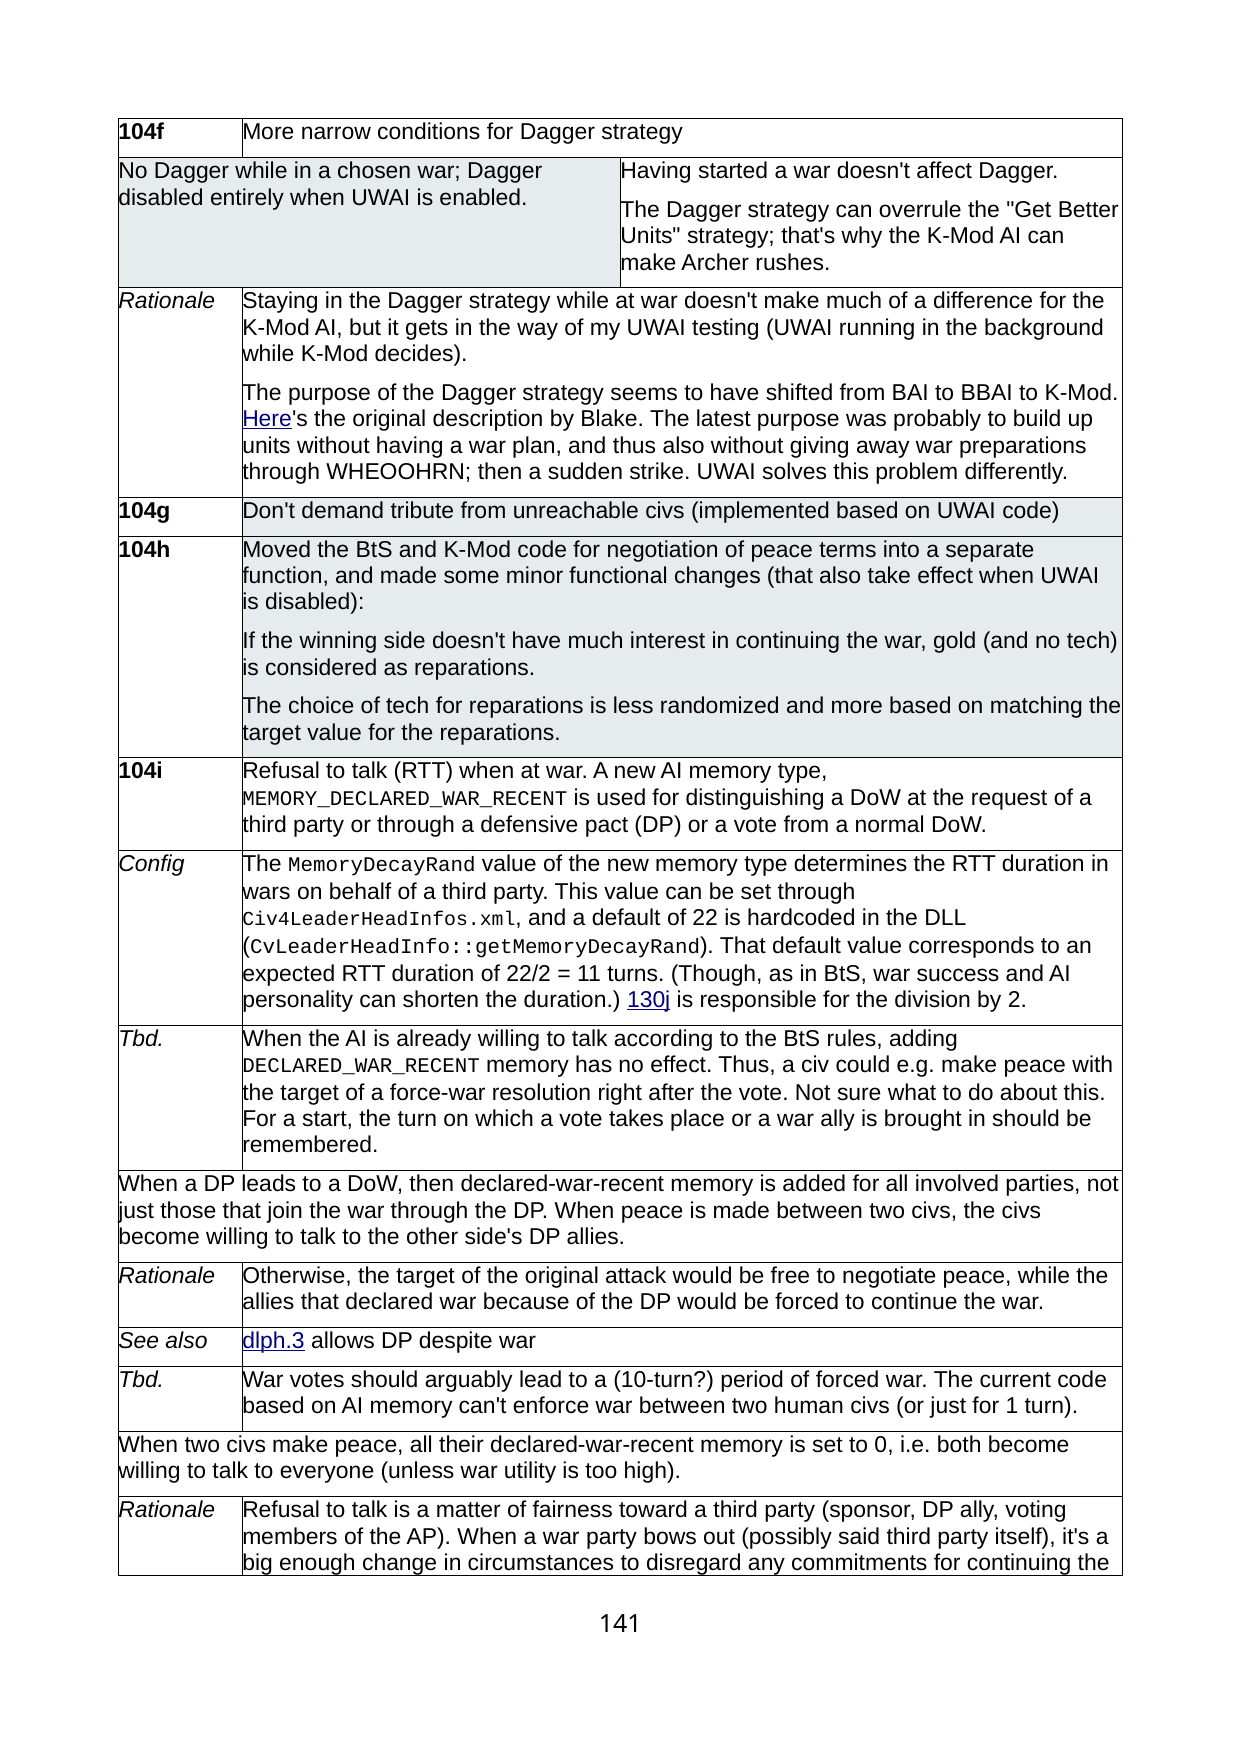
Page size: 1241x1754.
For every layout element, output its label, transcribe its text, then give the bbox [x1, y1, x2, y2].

table_cell Tbd. [119, 1367, 242, 1431]
table_cell dlph.3 allows DP despite war [243, 1328, 1122, 1366]
table_cell Staying in the Dagger strategy while at war doesn't make much of a difference for the K-Mod AI, but it gets in the way of my UWAI testing (UWAI running in the background while K-Mod decides). The purpose of the Dagger strategy seems to have shifted from BAI to BBAI to K-Mod. Here's the original description by Blake. The latest purpose was probably to build up units without having a war plan, and thus also without giving away war preparations through WHEOOHRN; then a sudden strike. UWAI solves this problem differently. [243, 288, 1122, 497]
table_cell 104g [119, 498, 242, 536]
table_cell War votes should arguably lead to a (10-turn?) period of forced war. The current code based on AI memory can't enforce war between two human civs (or just for 1 turn). [243, 1367, 1122, 1431]
table_cell When two civs make peace, all their declared-war-recent memory is set to 0, i.e. both become willing to talk to everyone (unless war utility is too high). [119, 1432, 1122, 1496]
table_cell Rationale [119, 1497, 242, 1575]
table_cell When the AI is already willing to talk according to the BtS rules, adding DECLARED_WAR_RECENT memory has no effect. Thus, a civ could e.g. make peace with the target of a force-war resolution right after the vote. Not sure what to do about this. For a start, the turn on which a vote takes place or a war ally is brought in should be remembered. [243, 1026, 1122, 1170]
table_cell 104h [119, 537, 242, 757]
table_cell When a DP leads to a DoW, then declared-war-recent memory is added for all involved parties, not just those that join the war through the DP. When peace is made between two civs, the civs become willing to talk to the other side's DP allies. [119, 1171, 1122, 1262]
table_cell Refusal to talk is a matter of fairness toward a third party (sponsor, DP ally, voting members of the AP). When a war party bows out (possibly said third party itself), it's a big enough change in circumstances to disregard any commitments for continuing the [243, 1497, 1122, 1575]
table_cell Having started a war doesn't affect Dagger. The Dagger strategy can overrule the "Get Better Units" strategy; that's why the K-Mod AI can make Archer rushes. [621, 158, 1122, 287]
table_cell Config [119, 851, 242, 1024]
table_cell See also [119, 1328, 242, 1366]
table_cell 104f [119, 119, 242, 157]
table_cell 104i [119, 758, 242, 850]
table_cell Don't demand tribute from unreachable civs (implemented based on UWAI code) [243, 498, 1122, 536]
table_cell Rationale [119, 288, 242, 497]
table_cell Rationale [119, 1263, 242, 1327]
table_cell Tbd. [119, 1026, 242, 1170]
table_cell No Dagger while in a chosen war; Dagger disabled entirely when UWAI is enabled. [119, 158, 620, 287]
table_cell Refusal to talk (RTT) when at war. A new AI memory type, MEMORY_DECLARED_WAR_RECENT is used for distinguishing a DoW at the request of a third party or through a defensive pact (DP) or a vote from a normal DoW. [243, 758, 1122, 850]
table_cell More narrow conditions for Dagger strategy [243, 119, 1122, 157]
table_cell Moved the BtS and K-Mod code for negotiation of peace terms into a separate function, and made some minor functional changes (that also take effect when UWAI is disabled): If the winning side doesn't have much interest in continuing the war, gold (and no tech) is considered as reparations. The choice of tech for reparations is less randomized and more based on matching the target value for the reparations. [243, 537, 1122, 757]
table_cell The MemoryDecayRand value of the new memory type determines the RTT duration in wars on behalf of a third party. This value can be set through Civ4LeaderHeadInfos.xml, and a default of 22 is hardcoded in the DLL (CvLeaderHeadInfo::getMemoryDecayRand). That default value corresponds to an expected RTT duration of 22/2 = 11 turns. (Though, as in BtS, war success and AI personality can shorten the duration.) 130j is responsible for the division by 2. [243, 851, 1122, 1024]
table_cell Otherwise, the target of the original attack would be free to negotiate peace, while the allies that declared war because of the DP would be forced to continue the war. [243, 1263, 1122, 1327]
